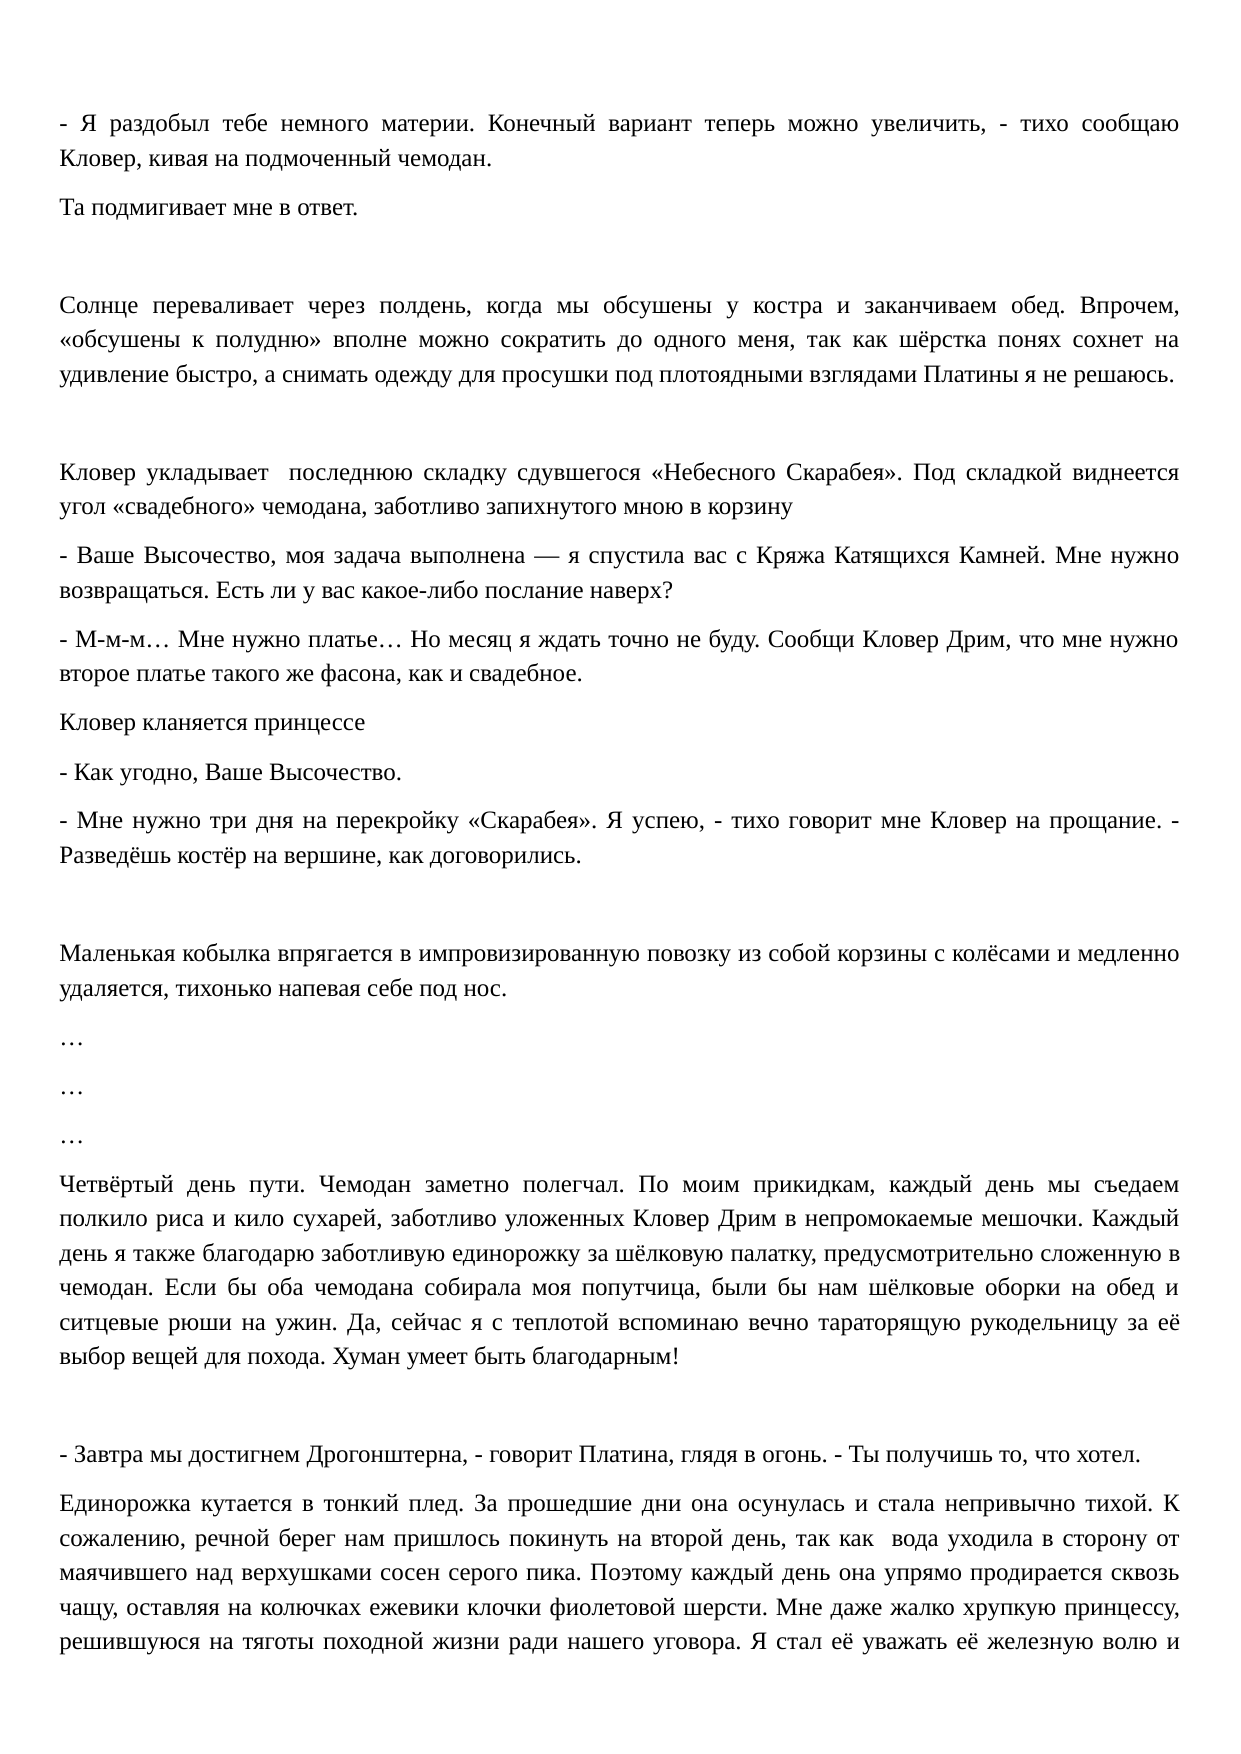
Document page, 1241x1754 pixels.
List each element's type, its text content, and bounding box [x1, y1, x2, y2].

text - Я раздобыл тебе немного материи. Конечный вариант теперь можно увеличить, - тихо сообщаю Кловер, кивая на подмоченный чемодан. [59, 108, 1181, 171]
text Кловер укладывает последнюю складку сдувшегося «Небесного Скарабея». Под складкой виднеется угол «свадебного» чемодана, заботливо запихнутого мною в корзину [59, 457, 1181, 520]
text Четвёртый день пути. Чемодан заметно полегчал. По моим прикидкам, каждый день мы съедаем полкило риса и кило сухарей, заботливо уложенных Кловер Дрим в непромокаемые мешочки. Каждый день я также благодарю заботливую единорожку за шёлковую палатку, предусмотрительно сложенную в чемодан. Если бы оба чемодана собирала моя попутчица, были бы нам шёлковые оборки на обед и ситцевые рюши на ужин. Да, сейчас я с теплотой вспоминаю вечно тараторящую рукодельницу за её выбор вещей для похода. Хуман умеет быть благодарным! [59, 1169, 1181, 1370]
text Маленькая кобылка впрягается в импровизированную повозку из собой корзины с колёсами и медленно удаляется, тихонько напевая себе под нос. [59, 938, 1181, 1001]
text - Как угодно, Ваше Высочество. [59, 757, 1181, 785]
text Та подмигивает мне в ответ. [59, 192, 1181, 220]
text … [59, 1071, 1181, 1099]
text - Завтра мы достигнем Дрогонштерна, - говорит Платина, глядя в огонь. - Ты получишь то, что хотел. [59, 1439, 1181, 1468]
text … [59, 1120, 1181, 1149]
text Солнце переваливает через полдень, когда мы обсушены у костра и заканчиваем обед. Впрочем, «обсушены к полудню» вполне можно сократить до одного меня, так как шёрстка понях сохнет на удивление быстро, а снимать одежду для просушки под плотоядными взглядами Платины я не решаюсь. [59, 290, 1181, 387]
text - Ваше Высочество, моя задача выполнена — я спустила вас с Кряжа Катящихся Камней. Мне нужно возвращаться. Есть ли у вас какое-либо послание наверх? [59, 540, 1181, 604]
text … [59, 1022, 1181, 1051]
text - Мне нужно три дня на перекройку «Скарабея». Я успею, - тихо говорит мне Кловер на прощание. - Разведёшь костёр на вершине, как договорились. [59, 806, 1181, 869]
text Единорожка кутается в тонкий плед. За прошедшие дни она осунулась и стала непривычно тихой. К сожалению, речной берег нам пришлось покинуть на второй день, так как вода уходила в сторону от маячившего над верхушками сосен серого пика. Поэтому каждый день она упрямо продирается сквозь чащу, оставляя на колючках ежевики клочки фиолетовой шерсти. Мне даже жалко хрупкую принцессу, решившуюся на тяготы походной жизни ради нашего уговора. Я стал её уважать её железную волю и [59, 1488, 1181, 1655]
text - М-м-м… Мне нужно платье… Но месяц я ждать точно не буду. Сообщи Кловер Дрим, что мне нужно второе платье такого же фасона, как и свадебное. [59, 624, 1181, 687]
text Кловер кланяется принцессе [59, 707, 1181, 736]
